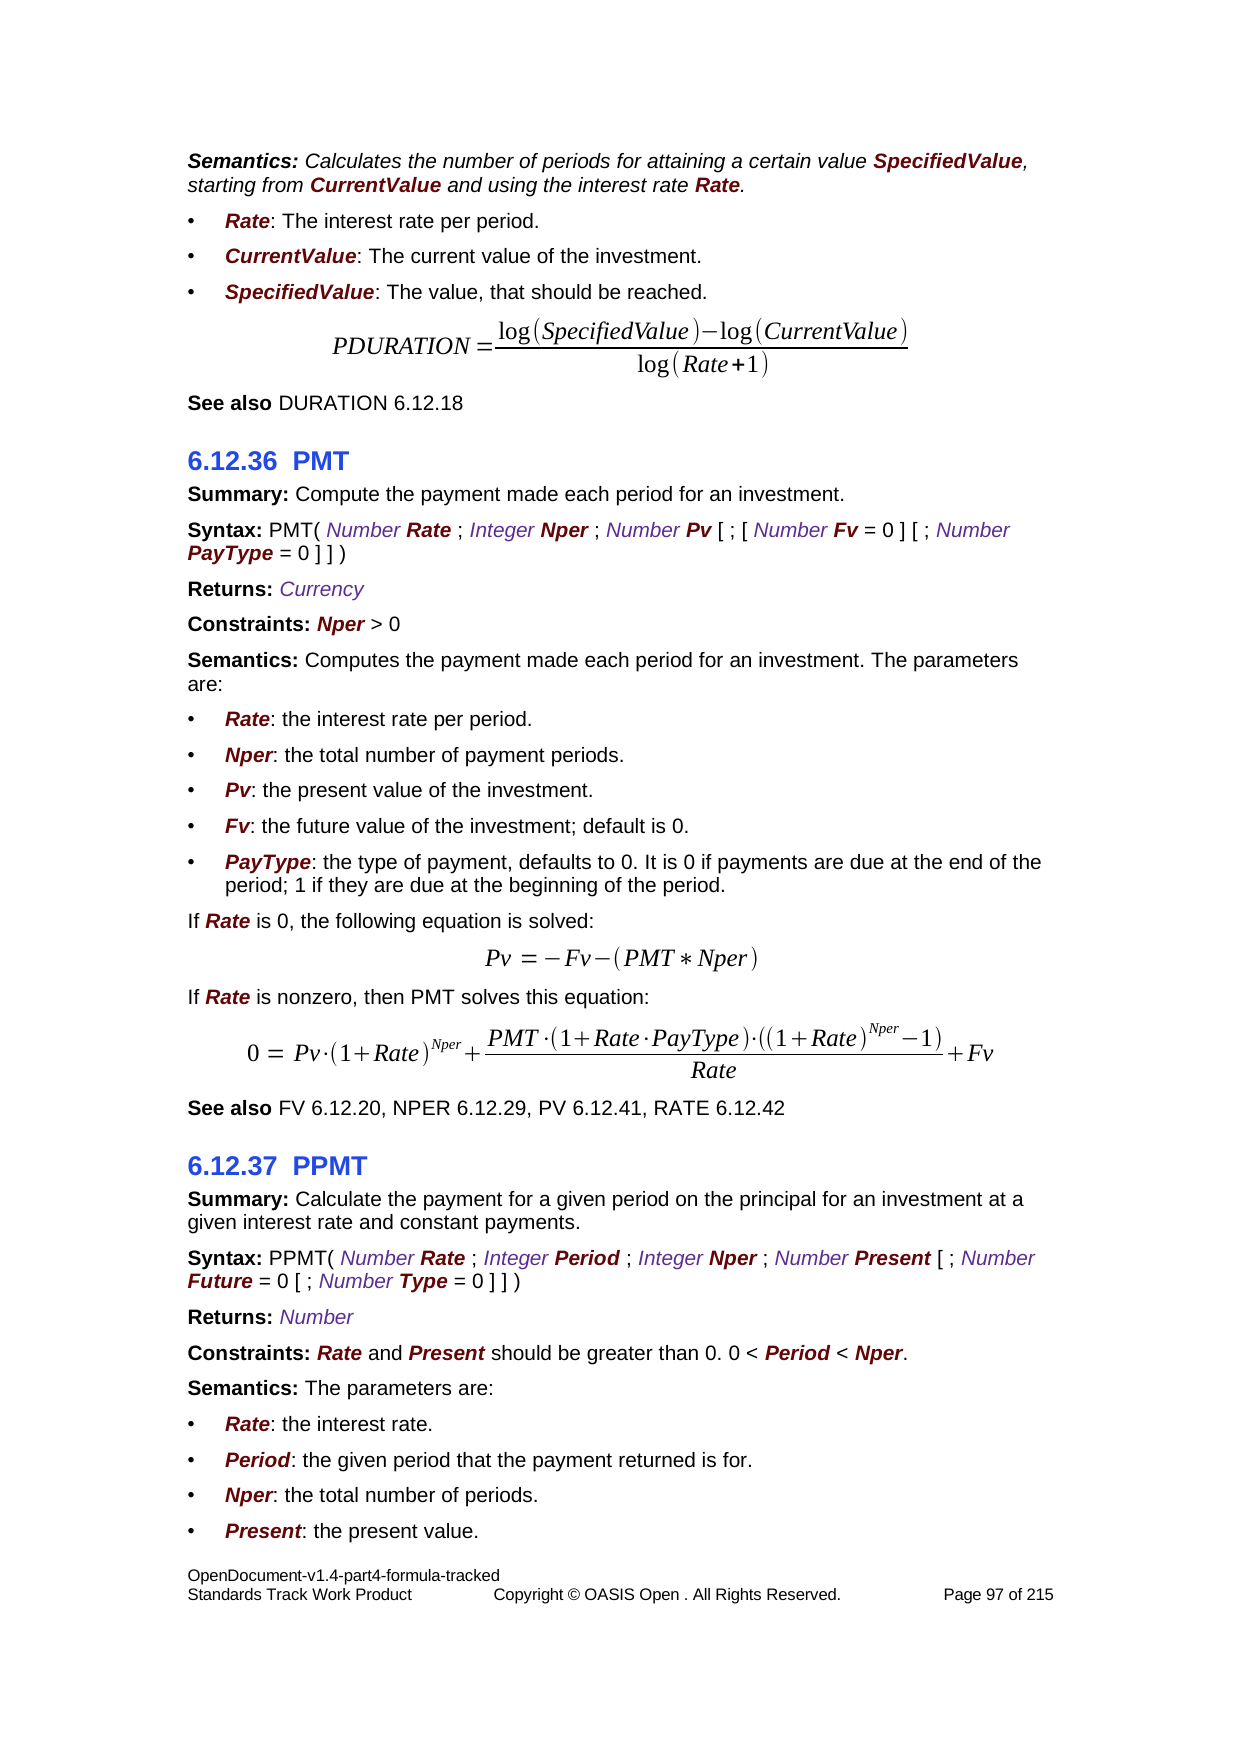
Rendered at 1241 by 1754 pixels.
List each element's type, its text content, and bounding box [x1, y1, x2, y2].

text Syntax: PMT( Number Rate ; Integer Nper ; Number Pv [ ; [ Number Fv = 0 ] [ ; Number PayType = 0 ] ] ) [187, 518, 1053, 565]
list Period: the given period that the payment returned is for. [187, 1448, 1053, 1472]
list Present: the present value. [187, 1519, 1053, 1543]
text Constraints: Nper > 0 [187, 613, 1053, 636]
list Nper: the total number of periods. [187, 1484, 1053, 1507]
list Rate: the interest rate per period. [187, 708, 1053, 731]
list Rate: the interest rate. [187, 1412, 1053, 1436]
text Semantics: Computes the payment made each period for an investment. The parameters are: [187, 648, 1053, 696]
list PayType: the type of payment, defaults to 0. It is 0 if payments are due at the end of the period; 1 if they are due at the beginning of the period. [187, 850, 1053, 897]
list Fv: the future value of the investment; default is 0. [187, 814, 1053, 838]
text Constraints: Rate and Present should be greater than 0. 0 < Period < Nper. [187, 1341, 1053, 1365]
list Pv: the present value of the investment. [187, 779, 1053, 802]
text Summary: Calculate the payment for a given period on the principal for an investment at a given interest rate and constant payments. [187, 1187, 1053, 1234]
text Semantics: Calculates the number of periods for attaining a certain value SpecifiedValue, starting from CurrentValue and using the interest rate Rate. [187, 150, 1053, 197]
text See also DURATION 6.12.18 [187, 392, 1053, 415]
text Returns: Number [187, 1306, 1053, 1329]
list CurrentValue: The current value of the investment. [187, 245, 1053, 268]
text Summary: Compute the payment made each period for an investment. [187, 482, 1053, 506]
text See also FV 6.12.20, NPER 6.12.29, PV 6.12.41, RATE 6.12.42 [187, 1097, 1053, 1120]
text If Rate is nonzero, then PMT solves this equation: [187, 986, 1053, 1009]
subtitle PMT [187, 446, 1053, 476]
list Nper: the total number of payment periods. [187, 743, 1053, 767]
subtitle PPMT [187, 1151, 1053, 1181]
text Semantics: The parameters are: [187, 1377, 1053, 1400]
text Returns: Currency [187, 577, 1053, 601]
text Syntax: PPMT( Number Rate ; Integer Period ; Integer Nper ; Number Present [ ; Number Future = 0 [ ; Number Type = 0 ] ] ) [187, 1246, 1053, 1293]
list SpecifiedValue: The value, that should be reached. [187, 280, 1053, 304]
text If Rate is 0, the following equation is solved: [187, 909, 1053, 933]
list Rate: The interest rate per period. [187, 209, 1053, 233]
